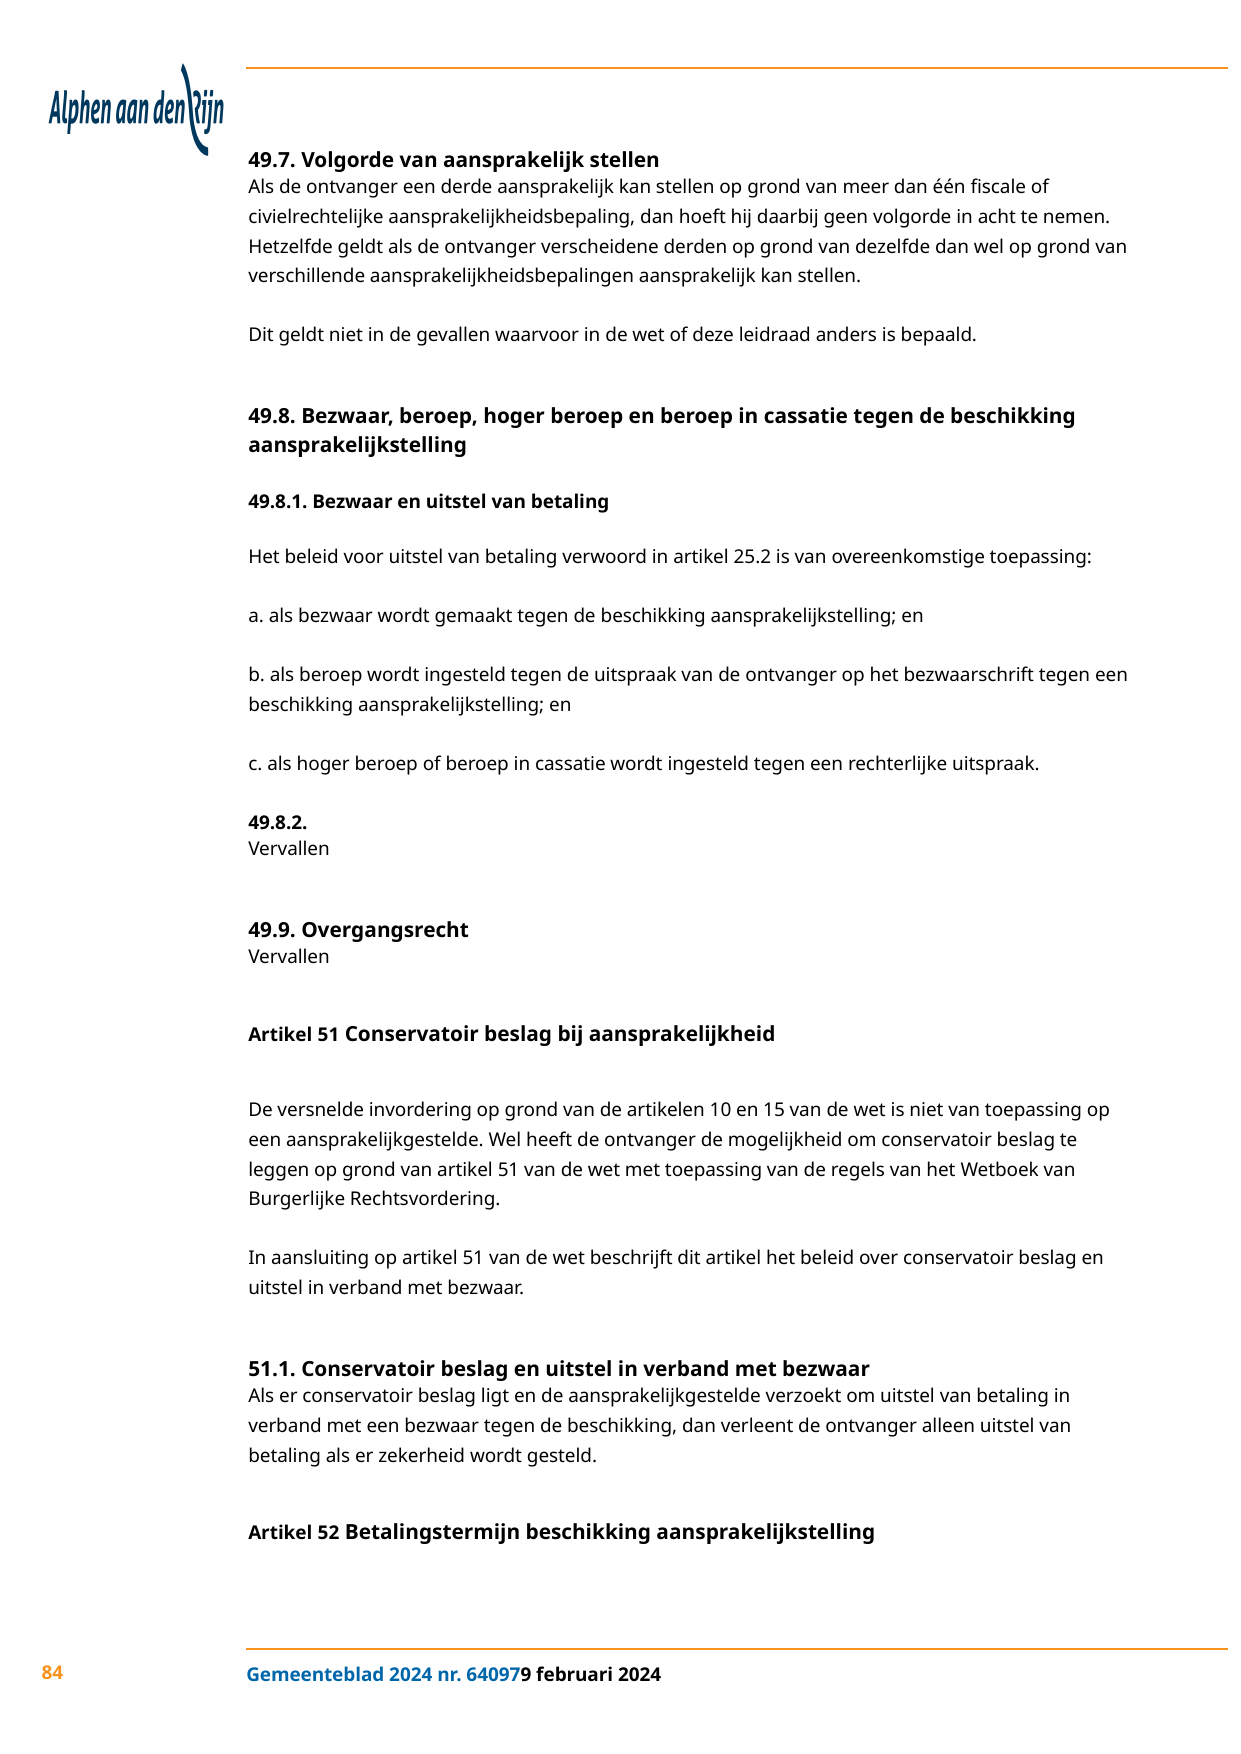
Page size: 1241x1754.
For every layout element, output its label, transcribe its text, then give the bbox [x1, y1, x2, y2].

text 49.8.1. Bezwaar en uitstel van betaling [248, 488, 1152, 514]
text Artikel 51 Conservatoir beslag bij aansprakelijkheid [248, 1019, 1152, 1047]
text Vervallen [248, 944, 1152, 969]
text In aansluiting op artikel 51 van de wet beschrijft dit artikel het beleid over conservatoir beslag en [248, 1244, 1152, 1270]
text Burgerlijke Rechtsvordering. [248, 1185, 1152, 1211]
text c. als hoger beroep of beroep in cassatie wordt ingesteld tegen een rechterlijke uitspraak. [248, 750, 1152, 776]
text leggen op grond van artikel 51 van de wet met toepassing van de regels van het Wetboek van [248, 1156, 1152, 1182]
text Als er conservatoir beslag ligt en de aansprakelijkgestelde verzoekt om uitstel van betaling in [248, 1383, 1152, 1408]
text uitstel in verband met bezwaar. [248, 1274, 1152, 1300]
picture [41, 47, 231, 172]
text 49.8.2. [248, 809, 1152, 835]
text betaling als er zekerheid wordt gesteld. [248, 1442, 1152, 1467]
text 51.1. Conservatoir beslag en uitstel in verband met bezwaar [248, 1354, 1152, 1383]
text 49.8. Bezwaar, beroep, hoger beroep en beroep in cassatie tegen de beschikking aansprakelijkstelling [248, 402, 1152, 458]
text Dit geldt niet in de gevallen waarvoor in de wet of deze leidraad anders is bepaald. [248, 322, 1152, 347]
text Hetzelfde geldt als de ontvanger verscheidene derden op grond van dezelfde dan wel op grond van [248, 233, 1152, 258]
text a. als bezwaar wordt gemaakt tegen de beschikking aansprakelijkstelling; en [248, 602, 1152, 628]
text Artikel 52 Betalingstermijn beschikking aansprakelijkstelling [248, 1517, 1152, 1545]
text Het beleid voor uitstel van betaling verwoord in artikel 25.2 is van overeenkomstige toepassing: [248, 543, 1152, 569]
text De versnelde invordering op grond van de artikelen 10 en 15 van de wet is niet van toepassing op [248, 1097, 1152, 1122]
text 49.9. Overgangsrecht [248, 915, 1152, 944]
text een aansprakelijkgestelde. Wel heeft de ontvanger de mogelijkheid om conservatoir beslag te [248, 1126, 1152, 1152]
text civielrechtelijke aansprakelijkheidsbepaling, dan hoeft hij daarbij geen volgorde in acht te nemen. [248, 203, 1152, 229]
text b. als beroep wordt ingesteld tegen de uitspraak van de ontvanger op het bezwaarschrift tegen een beschikking aansprakelijkstelling; en [248, 662, 1152, 717]
text verband met een bezwaar tegen de beschikking, dan verleent de ontvanger alleen uitstel van [248, 1412, 1152, 1438]
text verschillende aansprakelijkheidsbepalingen aansprakelijk kan stellen. [248, 262, 1152, 288]
text Vervallen [248, 835, 1152, 861]
text Als de ontvanger een derde aansprakelijk kan stellen op grond van meer dan één fiscale of [248, 174, 1152, 199]
text 49.7. Volgorde van aansprakelijk stellen [248, 145, 1152, 174]
